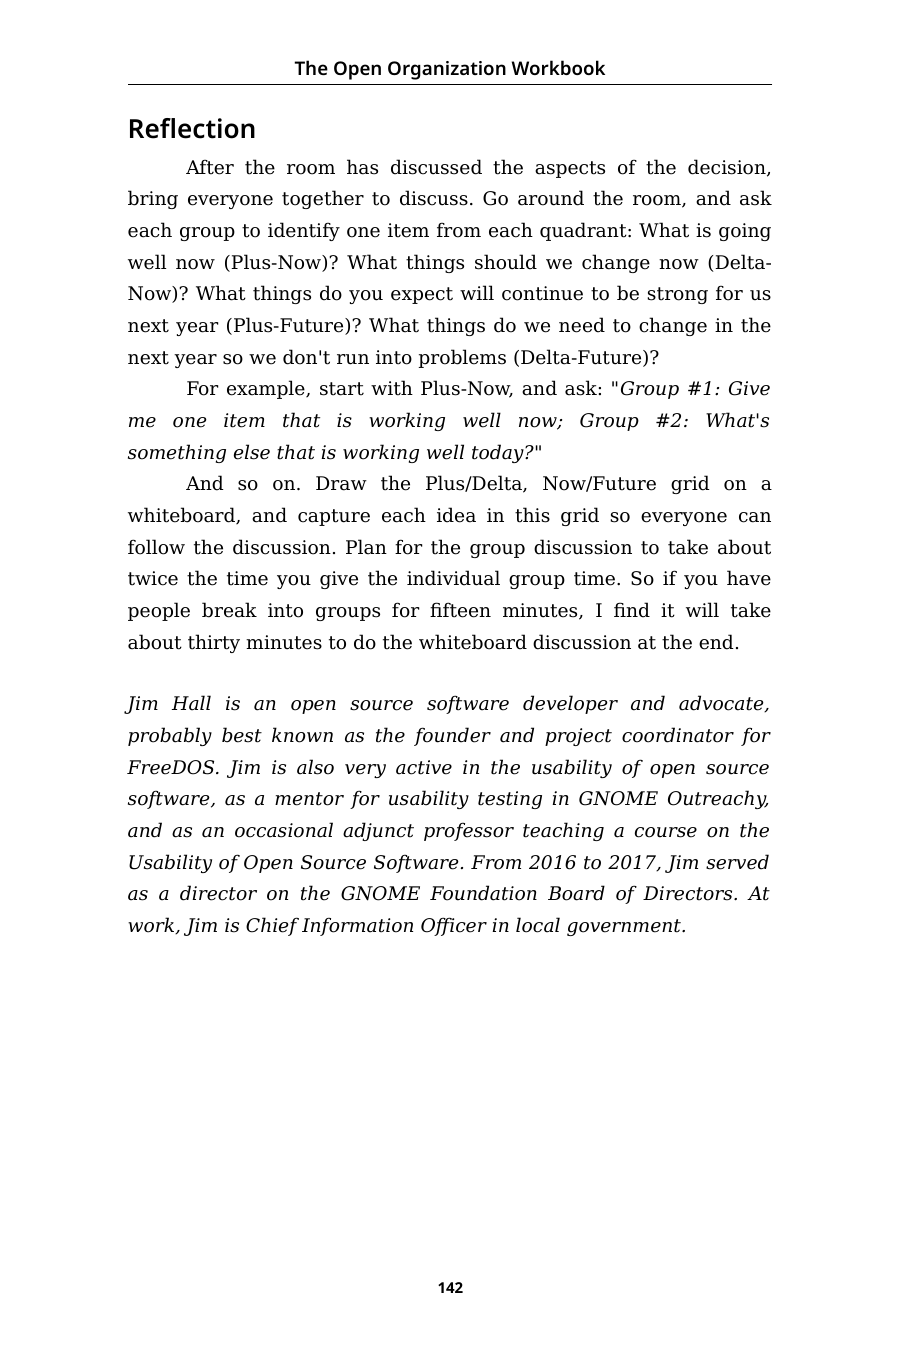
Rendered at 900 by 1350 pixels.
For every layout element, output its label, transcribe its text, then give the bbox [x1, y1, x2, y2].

text After the room has discussed the aspects of the decision, bring everyone together to discuss. Go around the room, and ask each group to identify one item from each quadrant: What is going well now (Plus-Now)? What things should we change now (Delta-Now)? What things do you expect will continue to be strong for us next year (Plus-Future)? What things do we need to change in the next year so we don't run into problems (Delta-Future)? [127, 157, 772, 368]
subtitle Reflection [127, 114, 772, 144]
text Jim Hall is an open source software developer and advocate, probably best known as the founder and project coordinator for FreeDOS. Jim is also very active in the usability of open source software, as a mentor for usability testing in GNOME Outreachy, and as an occasional adjunct professor teaching a course on the Usability of Open Source Software. From 2016 to 2017, Jim served as a director on the GNOME Foundation Board of Directors. At work, Jim is Chief Information Officer in local government. [127, 693, 772, 937]
text And so on. Draw the Plus/Delta, Now/Future grid on a whiteboard, and capture each idea in this grid so everyone can follow the discussion. Plan for the group discussion to take about twice the time you give the individual group time. So if you have people break into groups for fifteen minutes, I find it will take about thirty minutes to do the whiteboard discussion at the end. [127, 473, 772, 653]
text For example, start with Plus-Now, and ask: "Group #1: Give me one item that is working well now; Group #2: What's something else that is working well today?" [127, 378, 772, 463]
